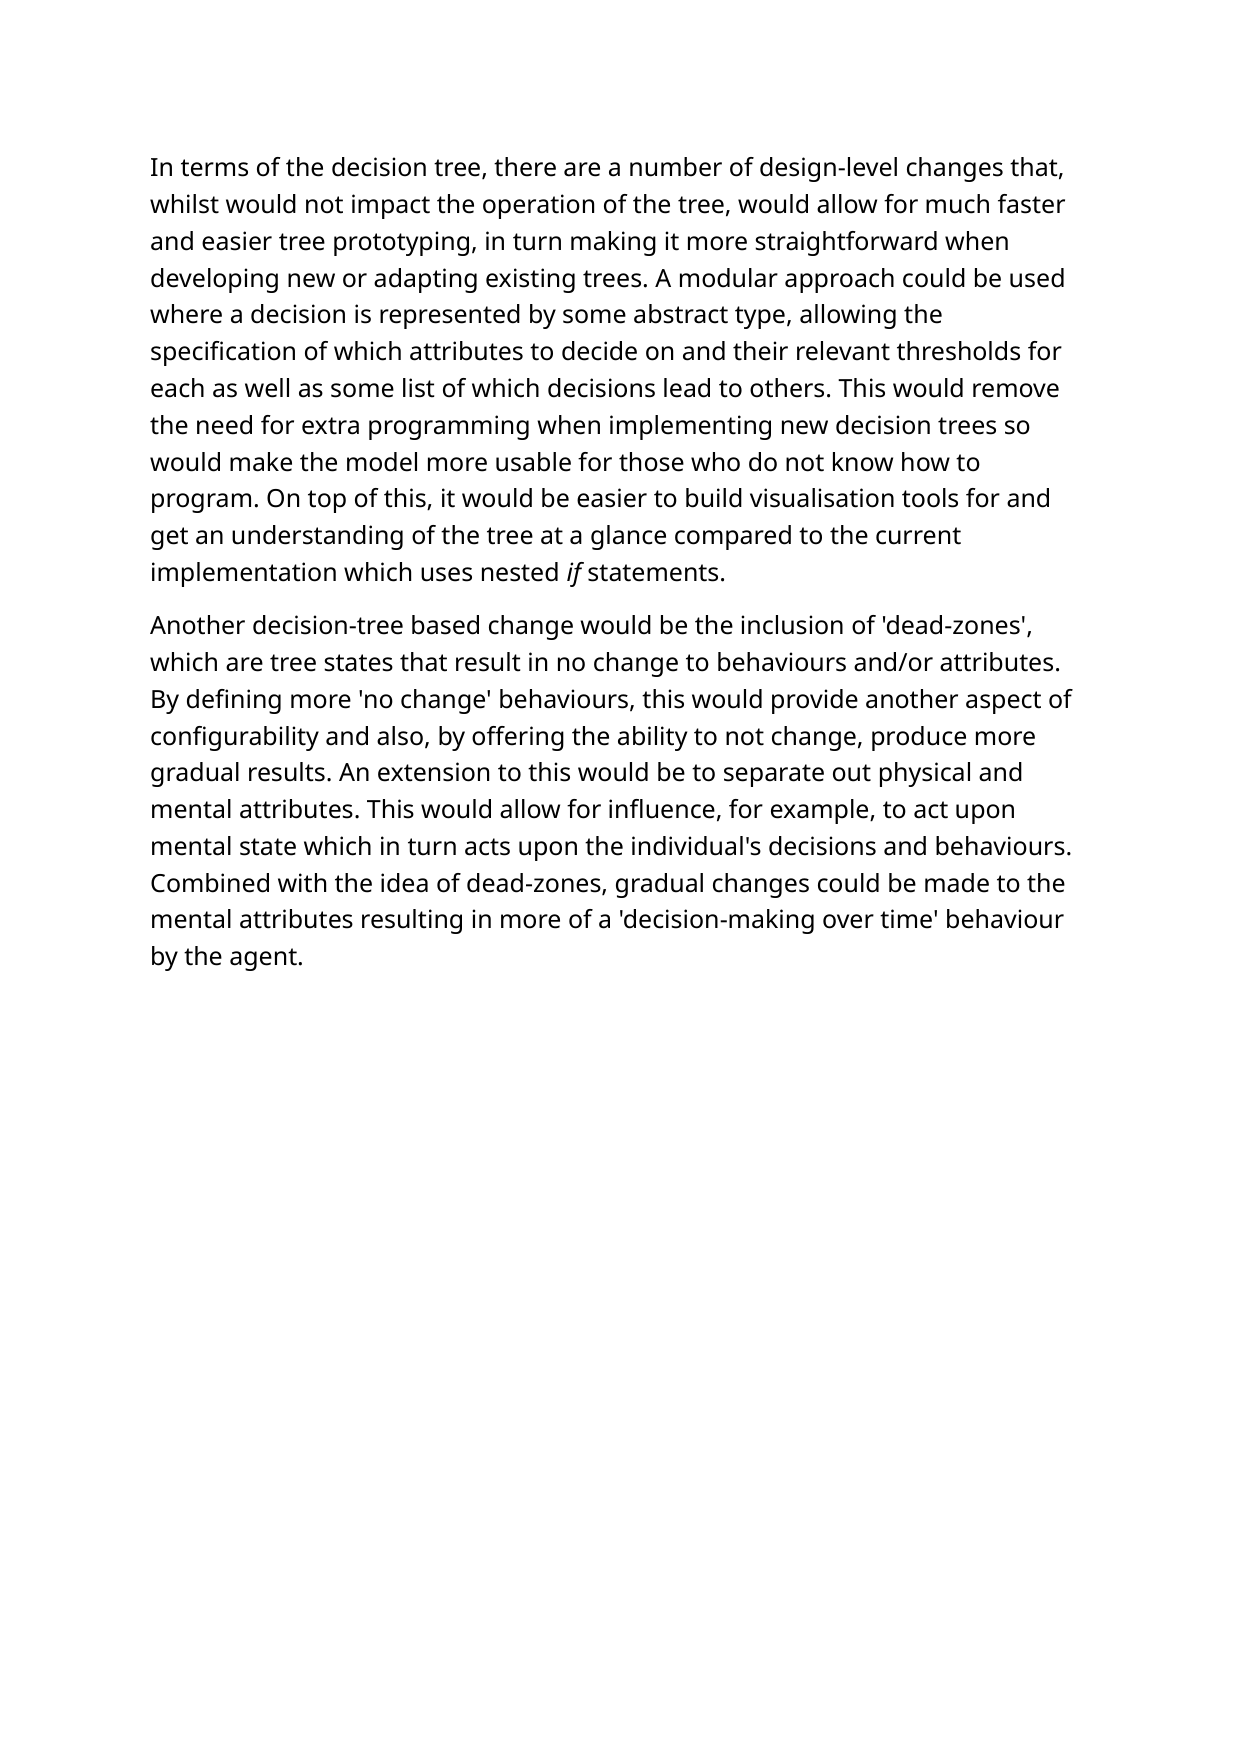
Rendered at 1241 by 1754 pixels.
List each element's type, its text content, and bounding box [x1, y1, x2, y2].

text In terms of the decision tree, there are a number of design-level changes that, whilst would not impact the operation of the tree, would allow for much faster and easier tree prototyping, in turn making it more straightforward when developing new or adapting existing trees. A modular approach could be used where a decision is represented by some abstract type, allowing the specification of which attributes to decide on and their relevant thresholds for each as well as some list of which decisions lead to others. This would remove the need for extra programming when implementing new decision trees so would make the model more usable for those who do not know how to program. On top of this, it would be easier to build visualisation tools for and get an understanding of the tree at a glance compared to the current implementation which uses nested if statements. [150, 150, 1090, 588]
text Another decision-tree based change would be the inclusion of 'dead-zones', which are tree states that result in no change to behaviours and/or attributes. By defining more 'no change' behaviours, this would provide another aspect of configurability and also, by offering the ability to not change, produce more gradual results. An extension to this would be to separate out physical and mental attributes. This would allow for influence, for example, to act upon mental state which in turn acts upon the individual's decisions and behaviours. Combined with the idea of dead-zones, gradual changes could be made to the mental attributes resulting in more of a 'decision-making over time' behaviour by the agent. [150, 608, 1090, 973]
